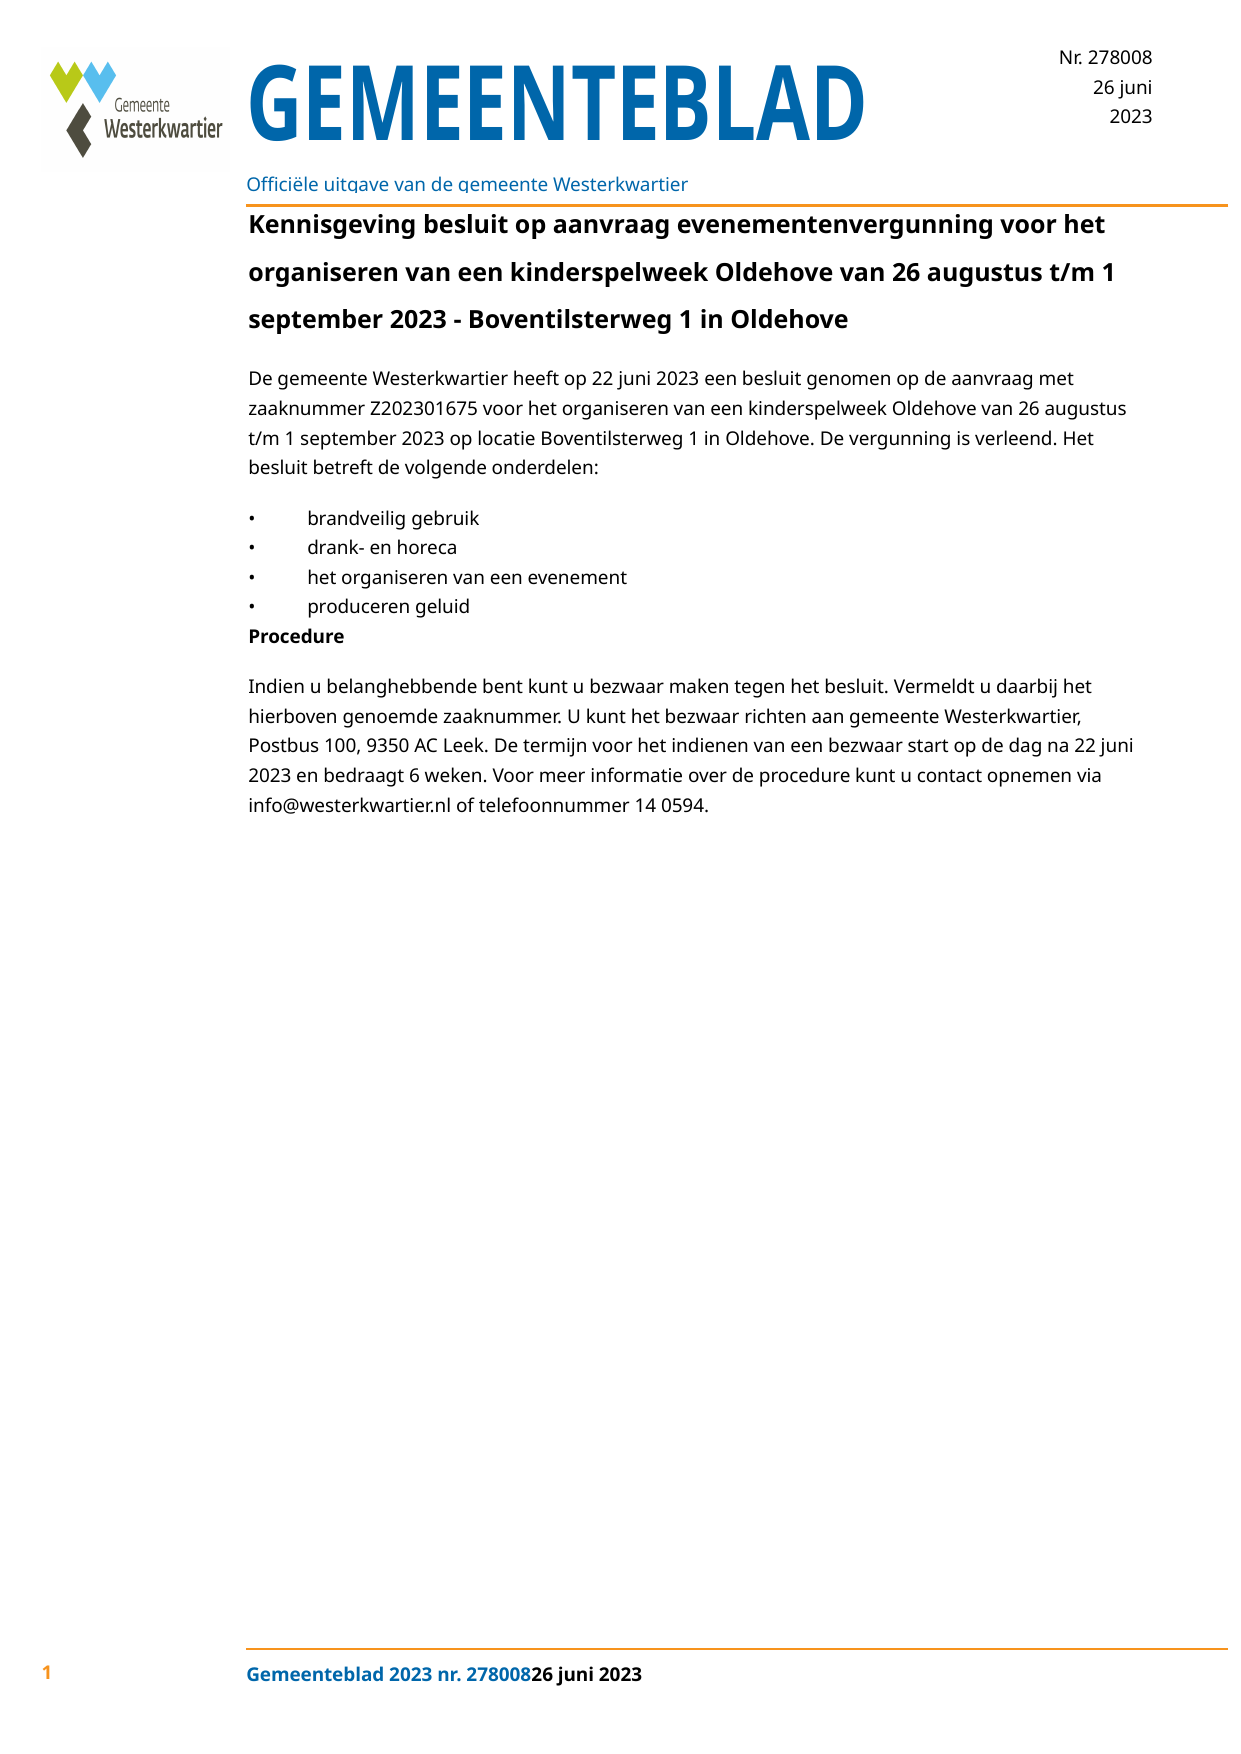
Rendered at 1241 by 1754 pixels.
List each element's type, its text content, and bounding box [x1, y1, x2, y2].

text De gemeente Westerkwartier heeft op 22 juni 2023 een besluit genomen op de aanvraag met zaaknummer Z202301675 voor het organiseren van een kinderspelweek Oldehove van 26 augustus t/m 1 september 2023 op locatie Boventilsterweg 1 in Oldehove. De vergunning is verleend. Het besluit betreft de volgende onderdelen: [248, 366, 1152, 480]
list brandveilig gebruik [248, 505, 1152, 530]
text Indien u belanghebbende bent kunt u bezwaar maken tegen het besluit. Vermeldt u daarbij het hierboven genoemde zaaknummer. U kunt het bezwaar richten aan gemeente Westerkwartier, Postbus 100, 9350 AC Leek. De termijn voor het indienen van een bezwaar start op de dag na 22 juni 2023 en bedraagt 6 weken. Voor meer informatie over de procedure kunt u contact opnemen via info@westerkwartier.nl of telefoonnummer 14 0594. [248, 673, 1152, 817]
list het organiseren van een evenement [248, 564, 1152, 589]
picture [41, 47, 231, 172]
text Kennisgeving besluit op aanvraag evenementenvergunning voor het organiseren van een kinderspelweek Oldehove van 26 augustus t/m 1 september 2023 - Boventilsterweg 1 in Oldehove [248, 207, 1152, 336]
text Procedure [248, 623, 1152, 649]
list produceren geluid [248, 593, 1152, 619]
list drank- en horeca [248, 534, 1152, 560]
